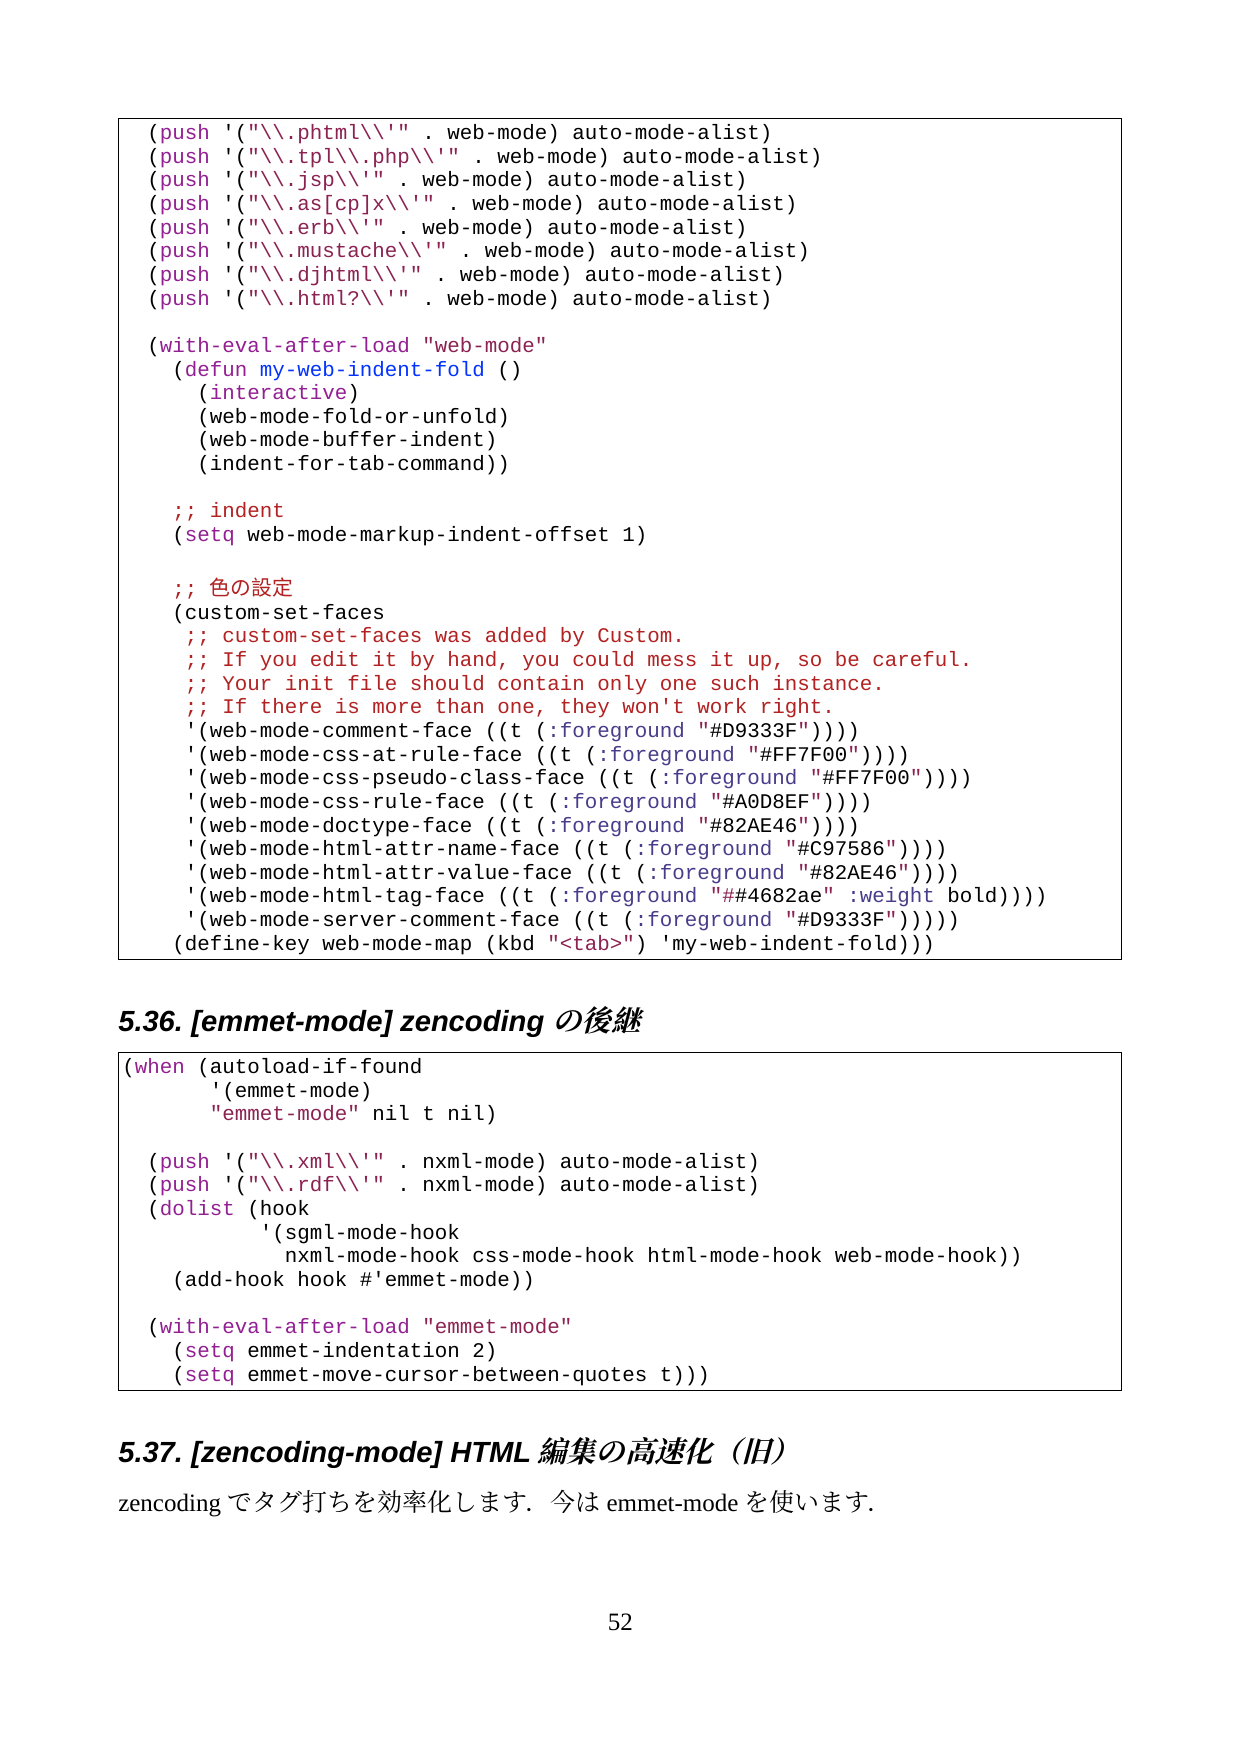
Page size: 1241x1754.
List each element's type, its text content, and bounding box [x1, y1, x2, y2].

text (push '("\\.as[cp]x\\'" . web-mode) auto-mode-alist) [119, 189, 1121, 213]
text (push '("\\.tpl\\.php\\'" . web-mode) auto-mode-alist) [119, 142, 1121, 165]
text (with-eval-after-load "web-mode" [119, 331, 1121, 354]
text '(web-mode-comment-face ((t (:foreground "#D9333F")))) [119, 716, 1121, 740]
text ;; indent [119, 496, 1121, 520]
text (push '("\\.erb\\'" . web-mode) auto-mode-alist) [119, 213, 1121, 236]
text (push '("\\.html?\\'" . web-mode) auto-mode-alist) [119, 284, 1121, 307]
text (setq emmet-indentation 2) [119, 1336, 1121, 1359]
text '(web-mode-css-at-rule-face ((t (:foreground "#FF7F00")))) [119, 740, 1121, 763]
text (interactive) [119, 378, 1121, 402]
text (custom-set-faces [119, 598, 1121, 621]
text "emmet-mode" nil t nil) [119, 1099, 1121, 1123]
text (push '("\\.phtml\\'" . web-mode) auto-mode-alist) [119, 119, 1121, 142]
text (push '("\\.jsp\\'" . web-mode) auto-mode-alist) [119, 165, 1121, 189]
subtitle [zencoding-mode] HTML編集の高速化（旧） [118, 1428, 1122, 1470]
text zencoding でタグ打ちを効率化します．今は emmet-mode を使います． [118, 1483, 1122, 1548]
subtitle [emmet-mode] zencoding の後継 [118, 998, 1122, 1040]
text '(sgml-mode-hook [119, 1218, 1121, 1241]
text ;; Your init file should contain only one such instance. [119, 669, 1121, 692]
text (dolist (hook [119, 1194, 1121, 1218]
text (setq emmet-move-cursor-between-quotes t))) [119, 1359, 1121, 1390]
text '(web-mode-html-tag-face ((t (:foreground "##4682ae" :weight bold)))) [119, 882, 1121, 905]
text ;; If there is more than one, they won't work right. [119, 692, 1121, 716]
text (define-key web-mode-map (kbd "<tab>") 'my-web-indent-fold))) [119, 929, 1121, 959]
text '(web-mode-css-pseudo-class-face ((t (:foreground "#FF7F00")))) [119, 763, 1121, 787]
text (push '("\\.xml\\'" . nxml-mode) auto-mode-alist) [119, 1147, 1121, 1170]
text (push '("\\.djhtml\\'" . web-mode) auto-mode-alist) [119, 260, 1121, 284]
text '(web-mode-html-attr-value-face ((t (:foreground "#82AE46")))) [119, 858, 1121, 882]
text ;; custom-set-faces was added by Custom. [119, 621, 1121, 645]
text '(web-mode-server-comment-face ((t (:foreground "#D9333F"))))) [119, 905, 1121, 929]
text '(web-mode-css-rule-face ((t (:foreground "#A0D8EF")))) [119, 787, 1121, 811]
text ;; 色の設定 [119, 567, 1121, 598]
text '(web-mode-doctype-face ((t (:foreground "#82AE46")))) [119, 811, 1121, 834]
text (when (autoload-if-found [119, 1053, 1121, 1076]
text (indent-for-tab-command)) [119, 449, 1121, 473]
text ;; If you edit it by hand, you could mess it up, so be careful. [119, 645, 1121, 669]
text (push '("\\.mustache\\'" . web-mode) auto-mode-alist) [119, 236, 1121, 260]
text '(web-mode-html-attr-name-face ((t (:foreground "#C97586")))) [119, 834, 1121, 858]
text (add-hook hook #'emmet-mode)) [119, 1265, 1121, 1289]
text (web-mode-fold-or-unfold) [119, 402, 1121, 426]
text (with-eval-after-load "emmet-mode" [119, 1312, 1121, 1336]
text (defun my-web-indent-fold () [119, 354, 1121, 378]
text nxml-mode-hook css-mode-hook html-mode-hook web-mode-hook)) [119, 1241, 1121, 1265]
text '(emmet-mode) [119, 1076, 1121, 1099]
text (web-mode-buffer-indent) [119, 426, 1121, 449]
text (setq web-mode-markup-indent-offset 1) [119, 520, 1121, 544]
text (push '("\\.rdf\\'" . nxml-mode) auto-mode-alist) [119, 1170, 1121, 1194]
